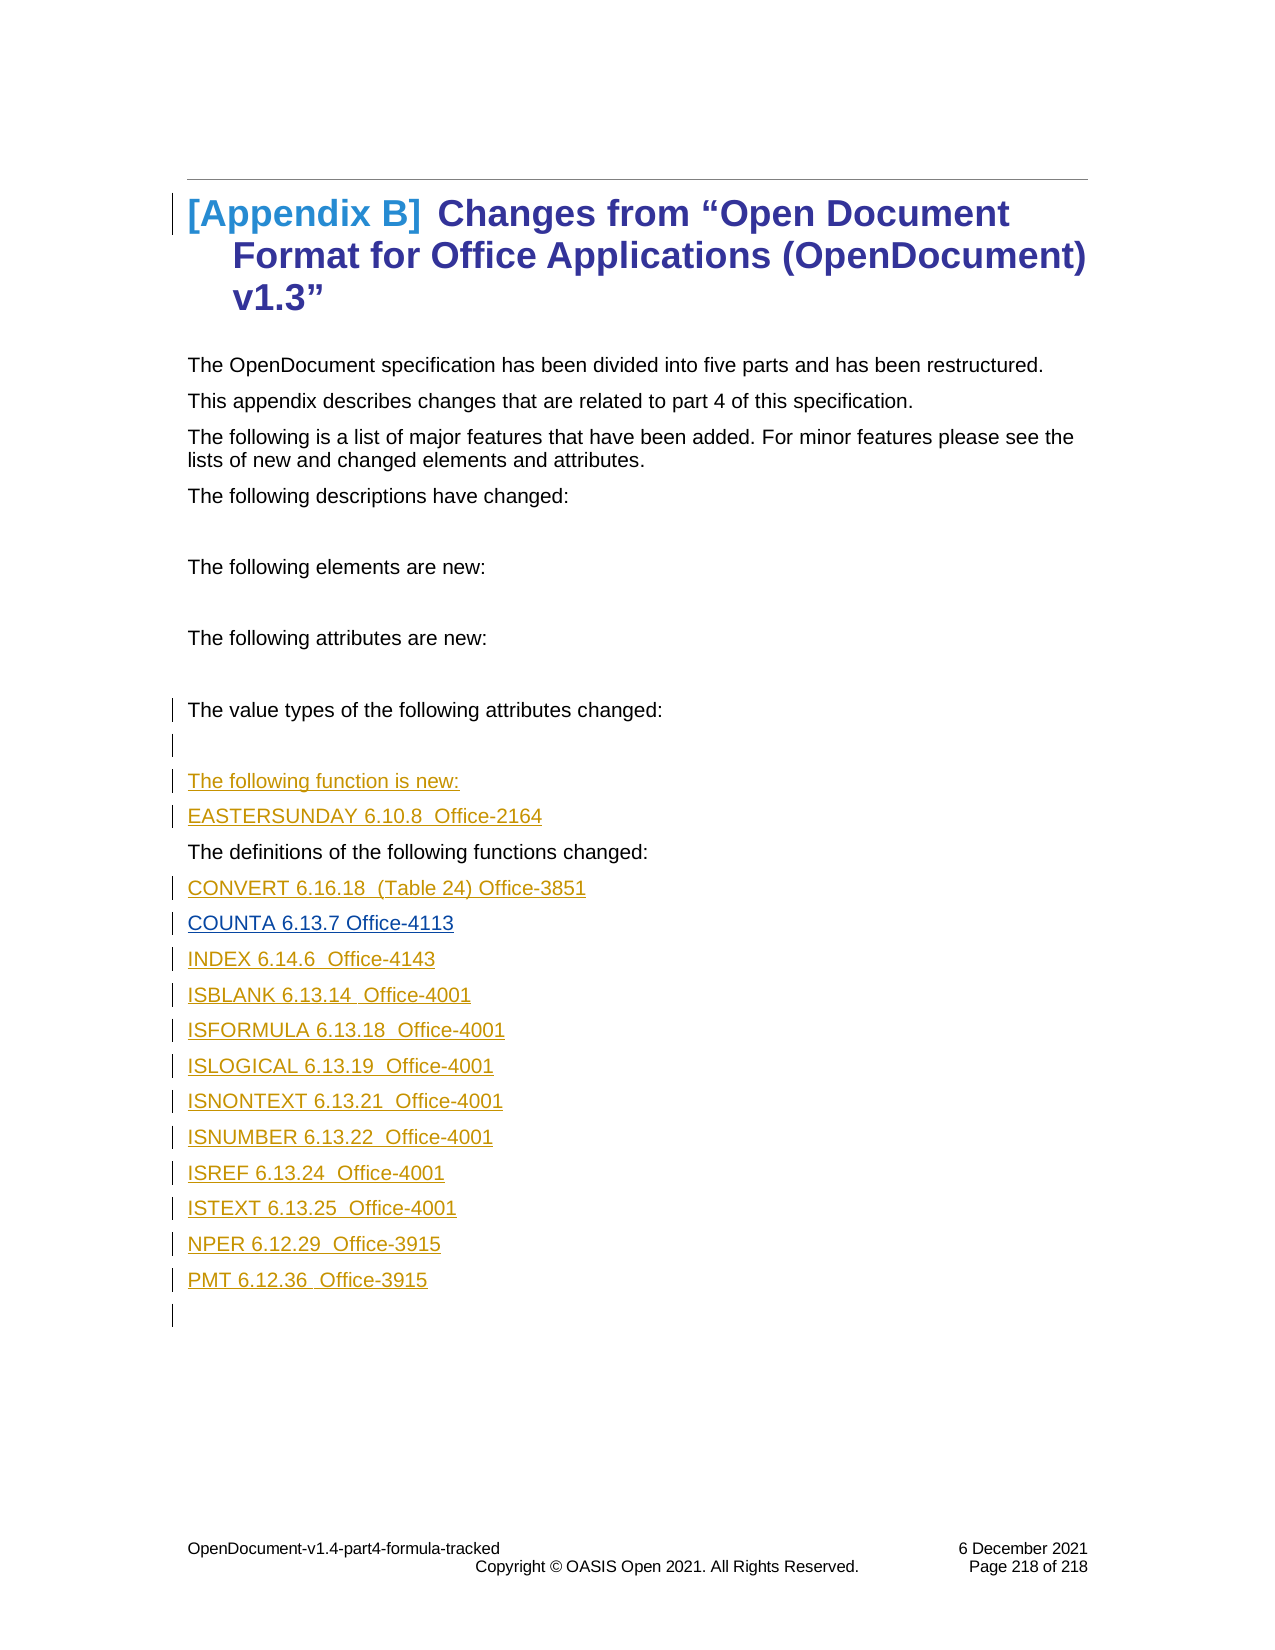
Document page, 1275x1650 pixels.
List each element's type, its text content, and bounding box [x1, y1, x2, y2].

text EASTERSUNDAY 6.10.8 Office-2164 [187, 805, 1088, 828]
text ISBLANK 6.13.14 Office-4001 [187, 983, 1088, 1007]
text The following descriptions have changed: [187, 484, 1088, 508]
text The value types of the following attributes changed: [187, 698, 1088, 722]
text ISREF 6.13.24 Office-4001 [187, 1161, 1088, 1185]
text PMT 6.12.36 Office-3915 [187, 1268, 1088, 1292]
text The following attributes are new: [187, 627, 1088, 650]
text ISNUMBER 6.13.22 Office-4001 [187, 1126, 1088, 1149]
text The following function is new: [187, 769, 1088, 793]
text ISLOGICAL 6.13.19 Office-4001 [187, 1054, 1088, 1078]
text This appendix describes changes that are related to part 4 of this specification. [187, 389, 1088, 413]
text The definitions of the following functions changed: [187, 841, 1088, 864]
text The OpenDocument specification has been divided into five parts and has been restructured. [187, 354, 1088, 377]
text NPER 6.12.29 Office-3915 [187, 1232, 1088, 1256]
text The following is a list of major features that have been added. For minor features please see the lists of new and changed elements and attributes. [187, 425, 1088, 472]
text CONVERT 6.16.18 (Table 24) Office-3851 [187, 876, 1088, 900]
text ISTEXT 6.13.25 Office-4001 [187, 1197, 1088, 1220]
text ISFORMULA 6.13.18 Office-4001 [187, 1019, 1088, 1042]
text The following elements are new: [187, 556, 1088, 579]
text COUNTA 6.13.7 Office-4113 [187, 912, 1088, 935]
text INDEX 6.14.6 Office-4143 [187, 947, 1088, 971]
text ISNONTEXT 6.13.21 Office-4001 [187, 1090, 1088, 1113]
